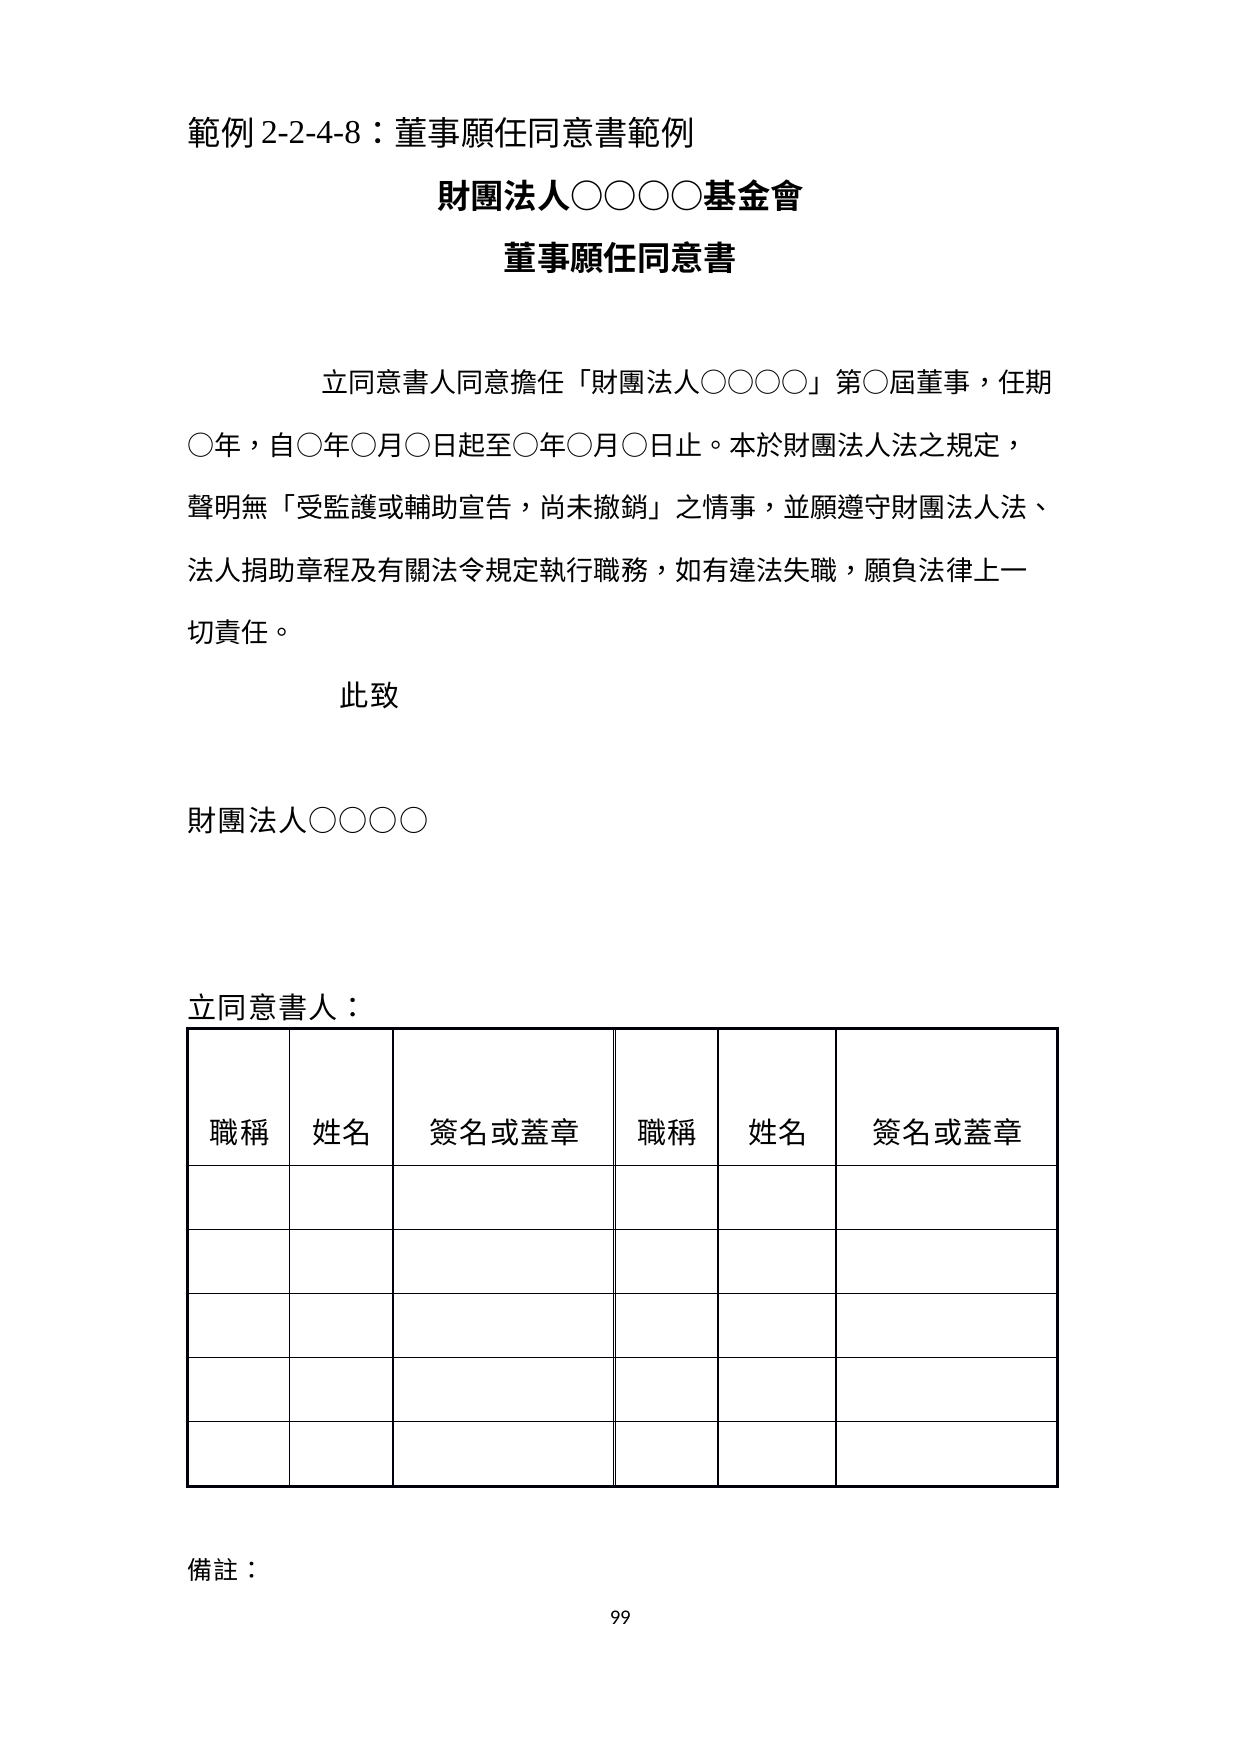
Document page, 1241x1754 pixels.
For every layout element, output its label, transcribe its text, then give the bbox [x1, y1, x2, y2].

table_cell [394, 1358, 613, 1421]
text 立同意書人同意擔任「財團法人○○○○」第○屆董事，任期○年，自○年○月○日起至○年○月○日止。本於財團法人法之規定，聲明無「受監護或輔助宣告，尚未撤銷」之情事，並願遵守財團法人法、法人捐助章程及有關法令規定執行職務，如有違法失職，願負法律上一切責任。 [187, 339, 1053, 652]
table_cell [189, 1422, 289, 1485]
table_cell [616, 1166, 717, 1228]
table_cell [719, 1230, 835, 1293]
text 立同意書人： [187, 964, 1053, 1027]
table_cell [616, 1422, 717, 1485]
text 此致 [187, 652, 1053, 714]
table_cell [837, 1230, 1056, 1293]
text 財團法人○○○○ [187, 777, 1053, 839]
table_cell [616, 1358, 717, 1421]
table_cell [290, 1422, 392, 1485]
table_header 職稱 [616, 1030, 717, 1164]
text 董事願任同意書 [187, 214, 1053, 277]
table_cell [837, 1166, 1056, 1228]
table_header 簽名或蓋章 [394, 1030, 613, 1164]
table_cell [837, 1422, 1056, 1485]
table_cell [189, 1294, 289, 1357]
table_cell [616, 1294, 717, 1357]
table_cell [394, 1230, 613, 1293]
text 財團法人○○○○基金會 [187, 152, 1053, 214]
table_cell [616, 1230, 717, 1293]
table_cell [719, 1294, 835, 1357]
table_cell [290, 1230, 392, 1293]
table_cell [394, 1422, 613, 1485]
table_cell [290, 1166, 392, 1228]
table_cell [290, 1294, 392, 1357]
table_cell [719, 1358, 835, 1421]
table_cell [837, 1294, 1056, 1357]
subtitle 範例2-2-4-8：董事願任同意書範例 [187, 89, 1053, 152]
table_cell [290, 1358, 392, 1421]
table_header 姓名 [719, 1030, 835, 1164]
table_cell [189, 1166, 289, 1228]
table_cell [189, 1230, 289, 1293]
table_cell [394, 1166, 613, 1228]
text 備註： [187, 1527, 1053, 1589]
table_cell [189, 1358, 289, 1421]
table_header 職稱 [189, 1030, 289, 1164]
table_cell [837, 1358, 1056, 1421]
table_cell [394, 1294, 613, 1357]
table_cell [719, 1422, 835, 1485]
table_cell [719, 1166, 835, 1228]
table_header 簽名或蓋章 [837, 1030, 1056, 1164]
table_header 姓名 [290, 1030, 392, 1164]
